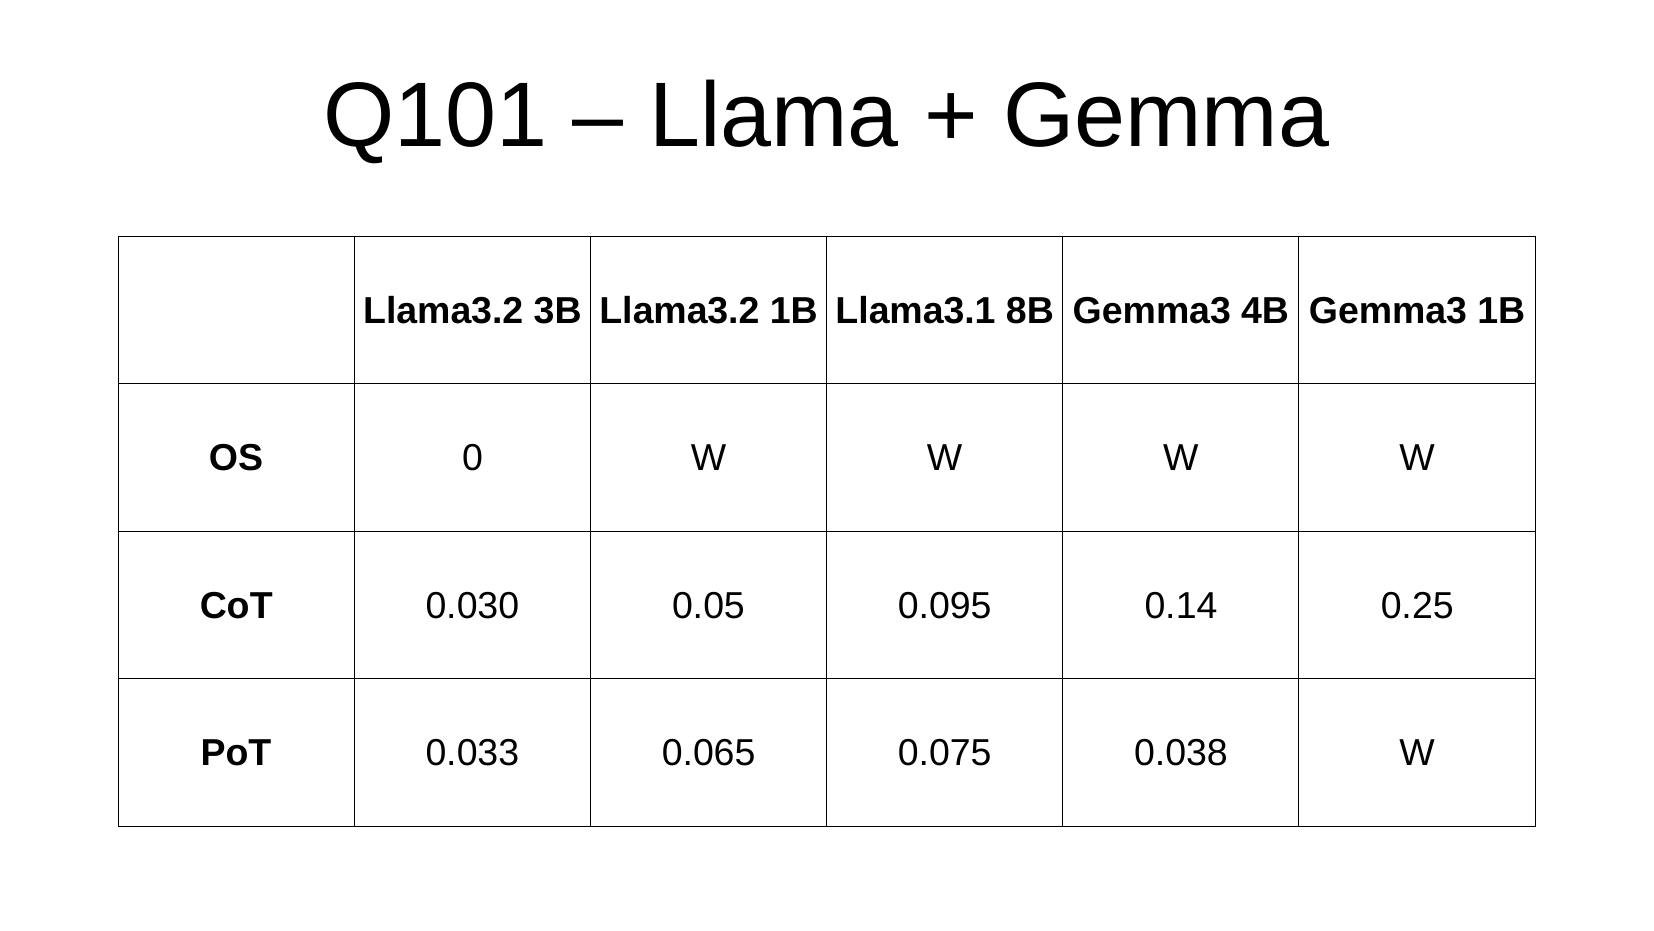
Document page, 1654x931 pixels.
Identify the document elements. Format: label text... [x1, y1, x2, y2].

table_header Llama3.2 3B [355, 237, 590, 383]
title Q101 – Llama + Gemma [82, 37, 1571, 193]
table_header [119, 237, 354, 383]
table_cell W [1299, 679, 1535, 826]
table_cell 0.033 [355, 679, 590, 826]
table_cell 0.038 [1063, 679, 1298, 826]
table_cell PoT [119, 679, 354, 826]
table_cell 0.065 [591, 679, 826, 826]
table_cell 0.095 [827, 532, 1062, 678]
table_cell 0.05 [591, 532, 826, 678]
table_cell 0 [355, 384, 590, 531]
table_cell W [827, 384, 1062, 531]
table_header Llama3.2 1B [591, 237, 826, 383]
table_cell 0.14 [1063, 532, 1298, 678]
table_cell CoT [119, 532, 354, 678]
table_cell OS [119, 384, 354, 531]
table_cell W [591, 384, 826, 531]
table_header Llama3.1 8B [827, 237, 1062, 383]
table_cell W [1299, 384, 1535, 531]
table_cell W [1063, 384, 1298, 531]
table_cell 0.075 [827, 679, 1062, 826]
table_cell 0.030 [355, 532, 590, 678]
table_header Gemma3 4B [1063, 237, 1298, 383]
table_header Gemma3 1B [1299, 237, 1535, 383]
table_cell 0.25 [1299, 532, 1535, 678]
